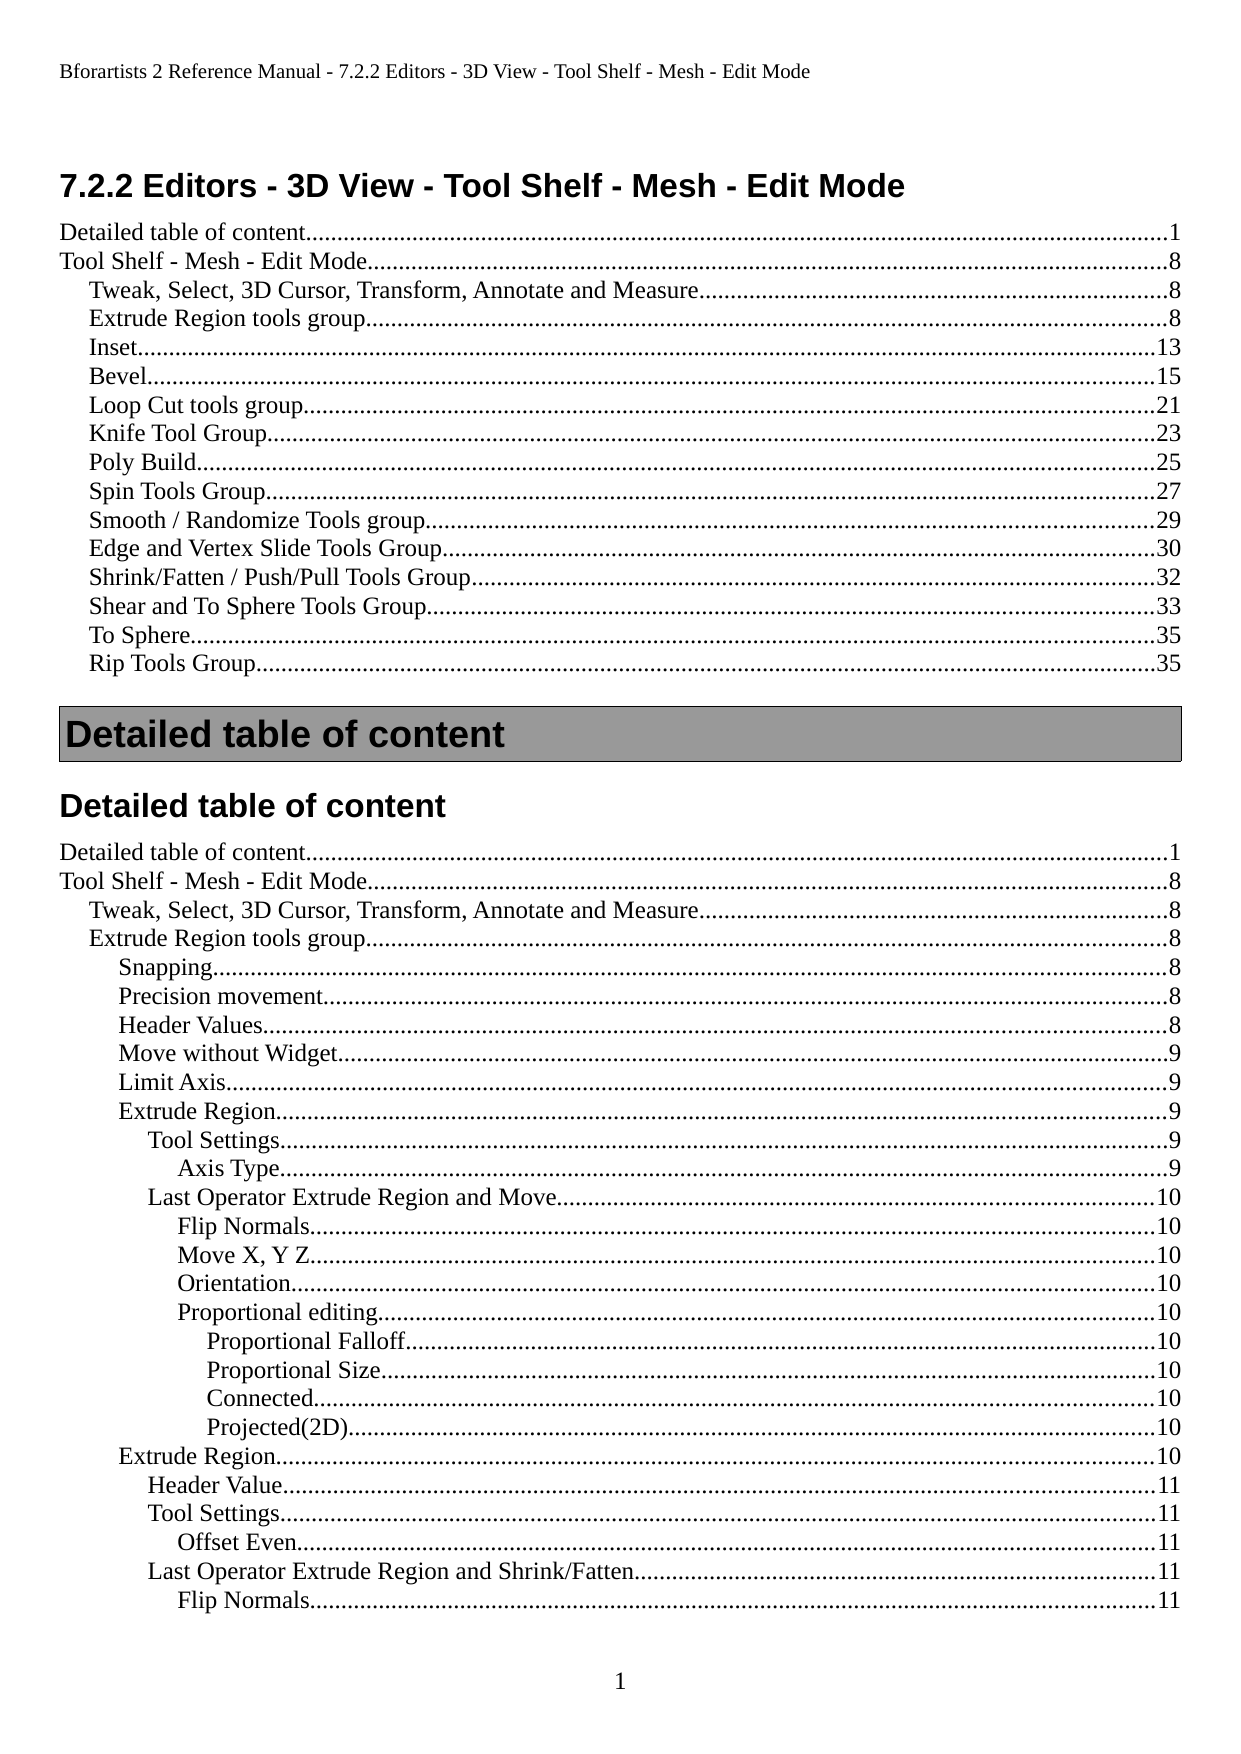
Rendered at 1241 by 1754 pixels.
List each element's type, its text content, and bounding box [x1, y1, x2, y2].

text Proportional Size 10 [206, 1355, 1181, 1383]
text Inset 13 [88, 332, 1181, 361]
text Extrude Region 10 [118, 1441, 1181, 1470]
text Offset Even 11 [177, 1527, 1181, 1556]
text Detailed table of content 1 [59, 217, 1181, 246]
text Projected(2D) 10 [206, 1412, 1181, 1441]
text Rip Tools Group 35 [88, 648, 1181, 677]
text Shrink/Fatten / Push/Pull Tools Group 32 [88, 562, 1181, 591]
text Knife Tool Group 23 [88, 418, 1181, 447]
text Orientation 10 [177, 1268, 1181, 1297]
text Tweak, Select, 3D Cursor, Transform, Annotate and Measure 8 [88, 895, 1181, 923]
text Tweak, Select, 3D Cursor, Transform, Annotate and Measure 8 [88, 275, 1181, 303]
text Tool Shelf - Mesh - Edit Mode 8 [59, 246, 1181, 275]
text Shear and To Sphere Tools Group 33 [88, 591, 1181, 620]
text Move without Widget 9 [118, 1038, 1181, 1067]
text Header Value 11 [147, 1470, 1181, 1498]
text Last Operator Extrude Region and Move 10 [147, 1182, 1181, 1211]
text Move X, Y Z 10 [177, 1240, 1181, 1268]
text Proportional editing 10 [177, 1297, 1181, 1326]
text Bevel 15 [88, 361, 1181, 390]
text Proportional Falloff 10 [206, 1326, 1181, 1355]
text Extrude Region 9 [118, 1096, 1181, 1125]
text Detailed table of content 1 [59, 837, 1181, 866]
text Tool Settings 9 [147, 1125, 1181, 1153]
text Poly Build 25 [88, 447, 1181, 476]
text Edge and Vertex Slide Tools Group 30 [88, 533, 1181, 562]
text To Sphere 35 [88, 620, 1181, 648]
text Precision movement 8 [118, 981, 1181, 1010]
text Axis Type 9 [177, 1153, 1181, 1182]
text Connected 10 [206, 1383, 1181, 1412]
text Limit Axis 9 [118, 1067, 1181, 1096]
text Extrude Region tools group 8 [88, 303, 1181, 332]
text Smooth / Randomize Tools group 29 [88, 505, 1181, 533]
text Tool Settings 11 [147, 1498, 1181, 1527]
text Snapping 8 [118, 952, 1181, 981]
text Tool Shelf - Mesh - Edit Mode 8 [59, 866, 1181, 895]
subtitle Detailed table of content [59, 786, 1181, 825]
table_header Detailed table of content [60, 707, 1181, 761]
text Loop Cut tools group 21 [88, 390, 1181, 418]
text Header Values 8 [118, 1010, 1181, 1038]
text Extrude Region tools group 8 [88, 923, 1181, 952]
text Spin Tools Group 27 [88, 476, 1181, 505]
text Flip Normals 10 [177, 1211, 1181, 1240]
text Last Operator Extrude Region and Shrink/Fatten 11 [147, 1556, 1181, 1585]
text Flip Normals 11 [177, 1585, 1181, 1613]
subtitle 7.2.2 Editors - 3D View - Tool Shelf - Mesh - Edit Mode [59, 166, 1181, 205]
